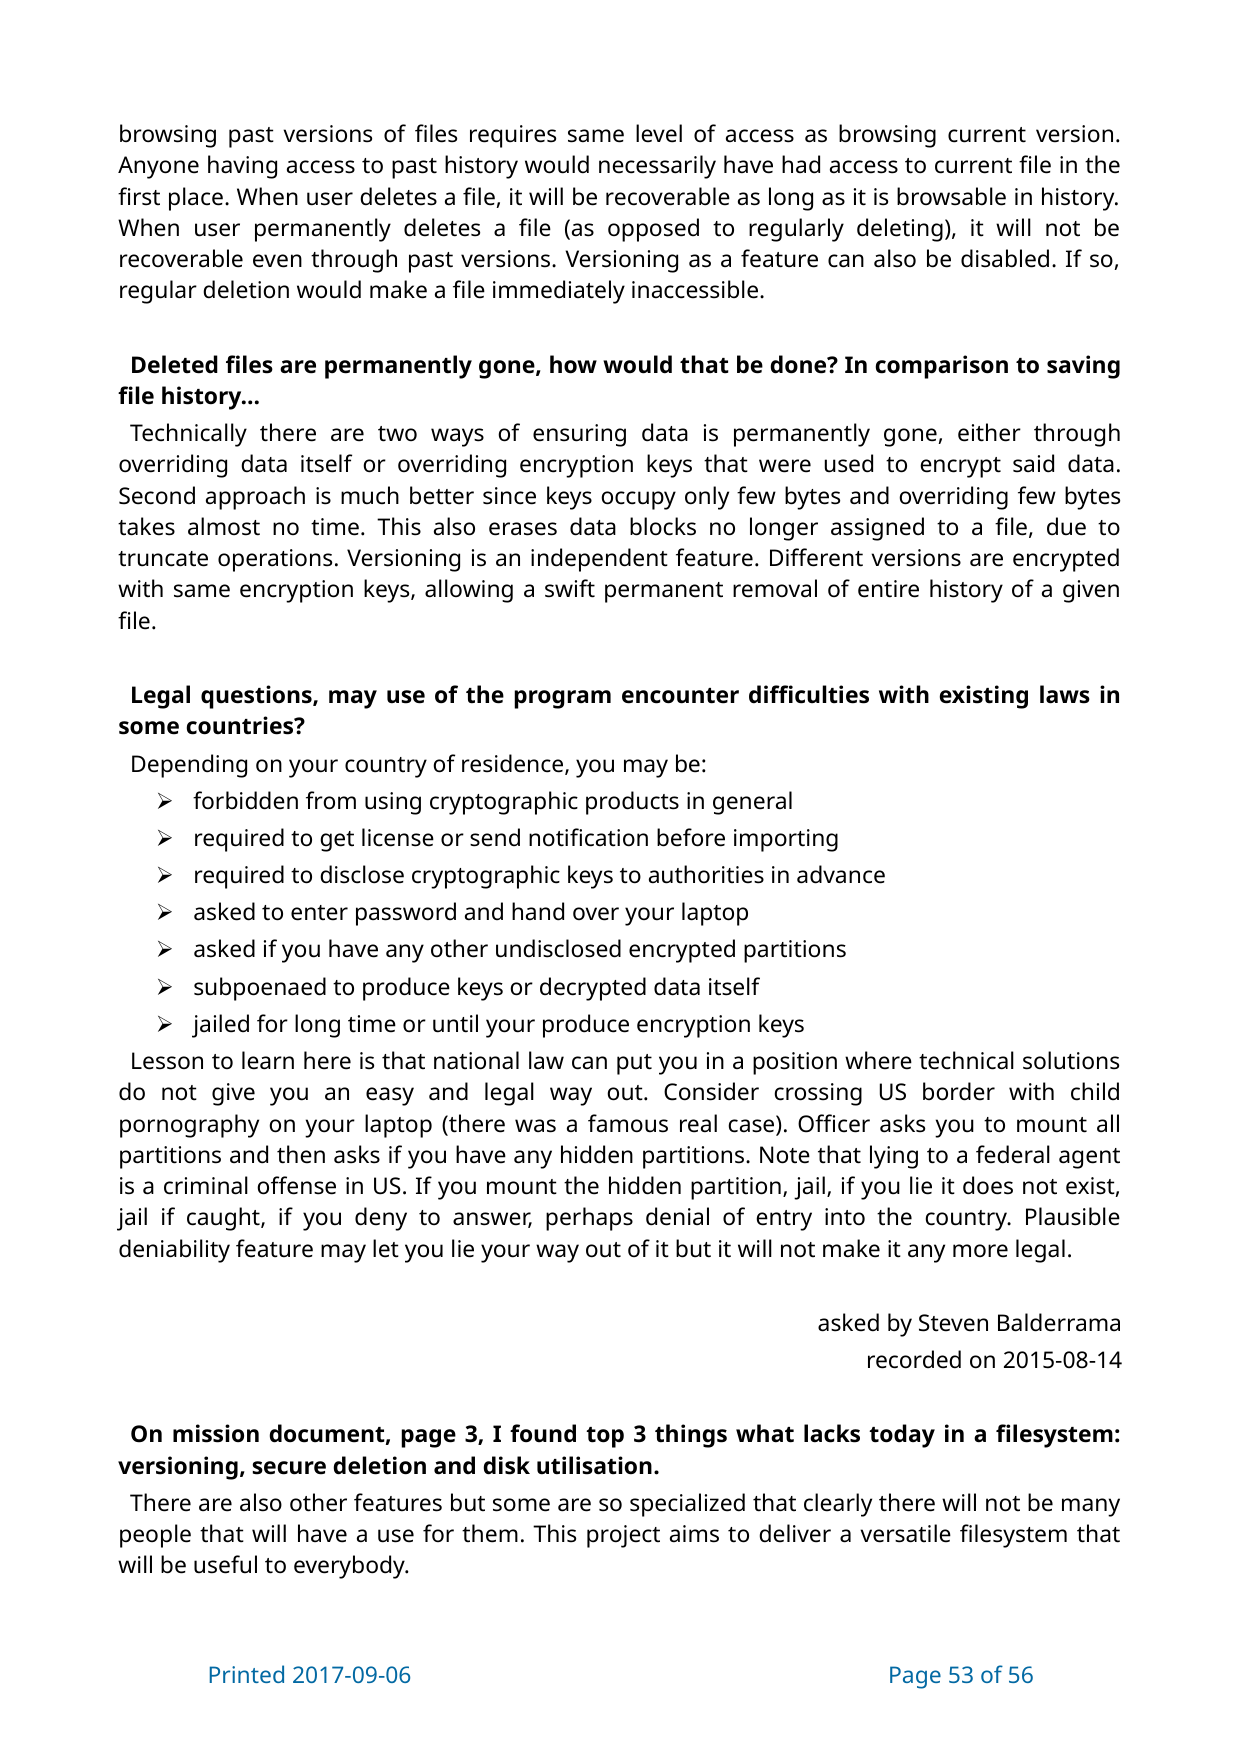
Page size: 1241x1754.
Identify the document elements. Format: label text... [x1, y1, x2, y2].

list jailed for long time or until your produce encryption keys [156, 1008, 1122, 1039]
text Lesson to learn here is that national law can put you in a position where technical solutions do not give you an easy and legal way out. Consider crossing US border with child pornography on your laptop (there was a famous real case). Officer asks you to mount all partitions and then asks if you have any hidden partitions. Note that lying to a federal agent is a criminal offense in US. If you mount the hidden partition, jail, if you lie it does not exist, jail if caught, if you deny to answer, perhaps denial of entry into the country. Plausible deniability feature may let you lie your way out of it but it will not make it any more legal. [118, 1045, 1122, 1264]
list subpoenaed to produce keys or decrypted data itself [156, 971, 1122, 1002]
text recorded on 2015-08-14 [118, 1344, 1122, 1375]
text On mission document, page 3, I found top 3 things what lacks today in a filesystem: versioning, secure deletion and disk utilisation. [118, 1418, 1122, 1481]
text Depending on your country of residence, you may be: [118, 747, 1122, 779]
list required to get license or send notification before importing [156, 822, 1122, 853]
text There are also other features but some are so specialized that clearly there will not be many people that will have a use for them. This project aims to deliver a versatile filesystem that will be useful to everybody. [118, 1487, 1122, 1581]
text Technically there are two ways of ensuring data is permanently gone, either through overriding data itself or overriding encryption keys that were used to encrypt said data. Second approach is much better since keys occupy only few bytes and overriding few bytes takes almost no time. This also erases data blocks no longer assigned to a file, due to truncate operations. Versioning is an independent feature. Different versions are encrypted with same encryption keys, allowing a swift permanent removal of entire history of a given file. [118, 417, 1122, 636]
text Deleted files are permanently gone, how would that be done? In comparison to saving file history... [118, 349, 1122, 411]
text browsing past versions of files requires same level of access as browsing current version. Anyone having access to past history would necessarily have had access to current file in the first place. When user deletes a file, it will be recoverable as long as it is browsable in history. When user permanently deletes a file (as opposed to regularly deleting), it will not be recoverable even through past versions. Versioning as a feature can also be disabled. If so, regular deletion would make a file immediately inaccessible. [118, 118, 1122, 306]
text asked by Steven Balderrama [118, 1307, 1122, 1338]
list required to disclose cryptographic keys to authorities in advance [156, 859, 1122, 890]
list forbidden from using cryptographic products in general [156, 785, 1122, 816]
list asked if you have any other undisclosed encrypted partitions [156, 933, 1122, 965]
text Legal questions, may use of the program encounter difficulties with existing laws in some countries? [118, 679, 1122, 742]
list asked to enter password and hand over your laptop [156, 896, 1122, 927]
